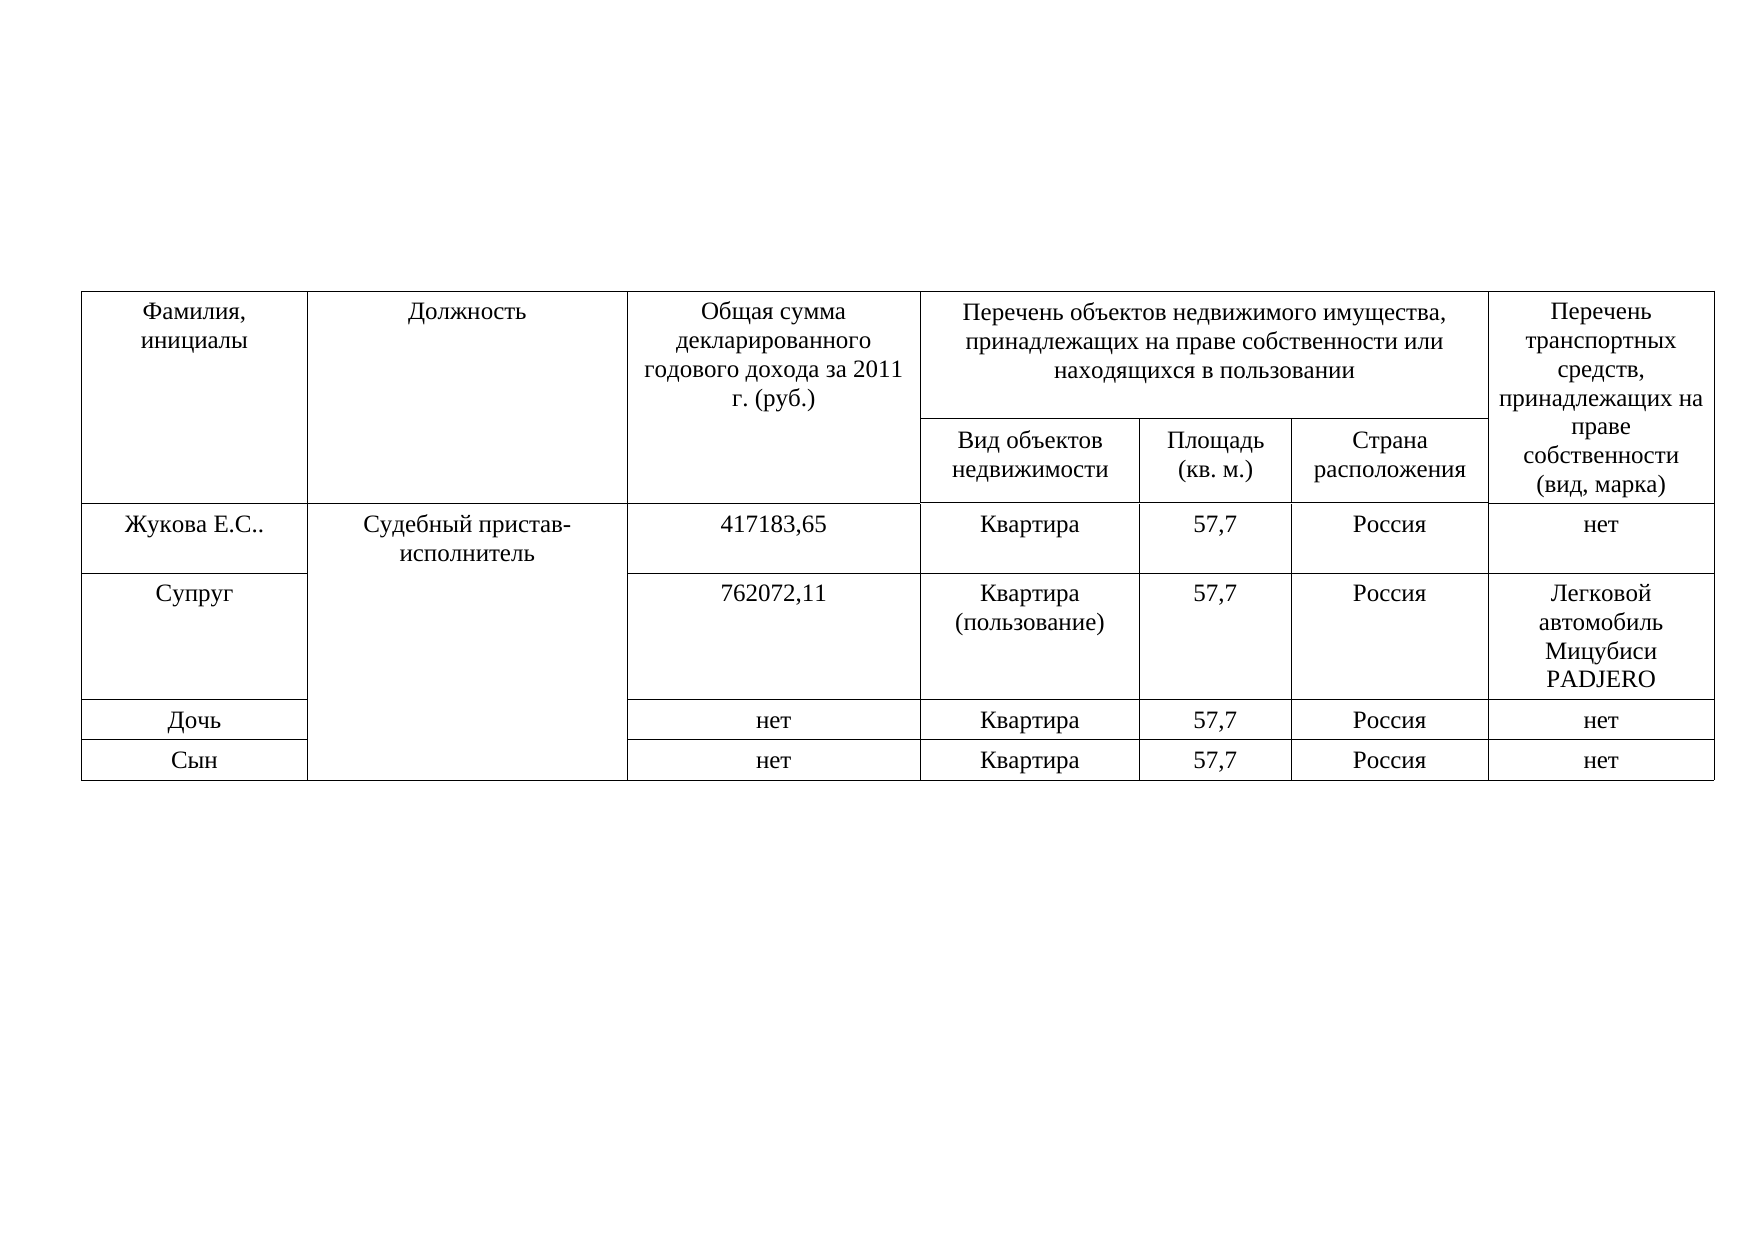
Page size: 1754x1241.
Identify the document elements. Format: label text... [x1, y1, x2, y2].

table_cell Квартира (пользование) [921, 574, 1139, 699]
table_header Должность [308, 292, 627, 503]
table_cell нет [628, 700, 920, 739]
table_cell нет [1489, 504, 1714, 573]
table_header Фамилия, инициалы [82, 292, 307, 503]
table_cell Супруг [82, 574, 307, 699]
table_cell Жукова Е.С.. [82, 504, 307, 573]
table_cell Страна расположения [1292, 419, 1488, 502]
table_header Перечень объектов недвижимого имущества, принадлежащих на праве собственности или находящихся в пользовании [921, 292, 1488, 418]
table_cell Дочь [82, 700, 307, 739]
table_cell 57,7 [1140, 574, 1291, 699]
table_cell Россия [1292, 700, 1488, 739]
table_cell 57,7 [1140, 740, 1291, 780]
table_cell нет [1489, 740, 1714, 780]
table_cell Сын [82, 740, 307, 780]
table_cell Россия [1292, 740, 1488, 780]
table_cell 762072,11 [628, 574, 920, 699]
table_cell Квартира [921, 740, 1139, 780]
table_header Перечень транспортных средств, принадлежащих на праве собственности (вид, марка) [1489, 292, 1714, 503]
table_cell Вид объектов недвижимости [921, 419, 1139, 502]
table_cell Квартира [921, 504, 1139, 573]
table_cell Площадь (кв. м.) [1140, 419, 1291, 502]
table_cell 57,7 [1140, 504, 1291, 573]
table_cell Россия [1292, 504, 1488, 573]
table_cell Легковой автомобиль Мицубиси PADJERO [1489, 574, 1714, 699]
table_cell Судебный пристав-исполнитель [308, 504, 627, 780]
table_cell 417183,65 [628, 504, 920, 573]
table_cell 57,7 [1140, 700, 1291, 739]
table_cell нет [628, 740, 920, 780]
table_cell Россия [1292, 574, 1488, 699]
table_header Общая сумма декларированного годового дохода за 2011 г. (руб.) [628, 292, 920, 503]
table_cell нет [1489, 700, 1714, 739]
table_cell Квартира [921, 700, 1139, 739]
